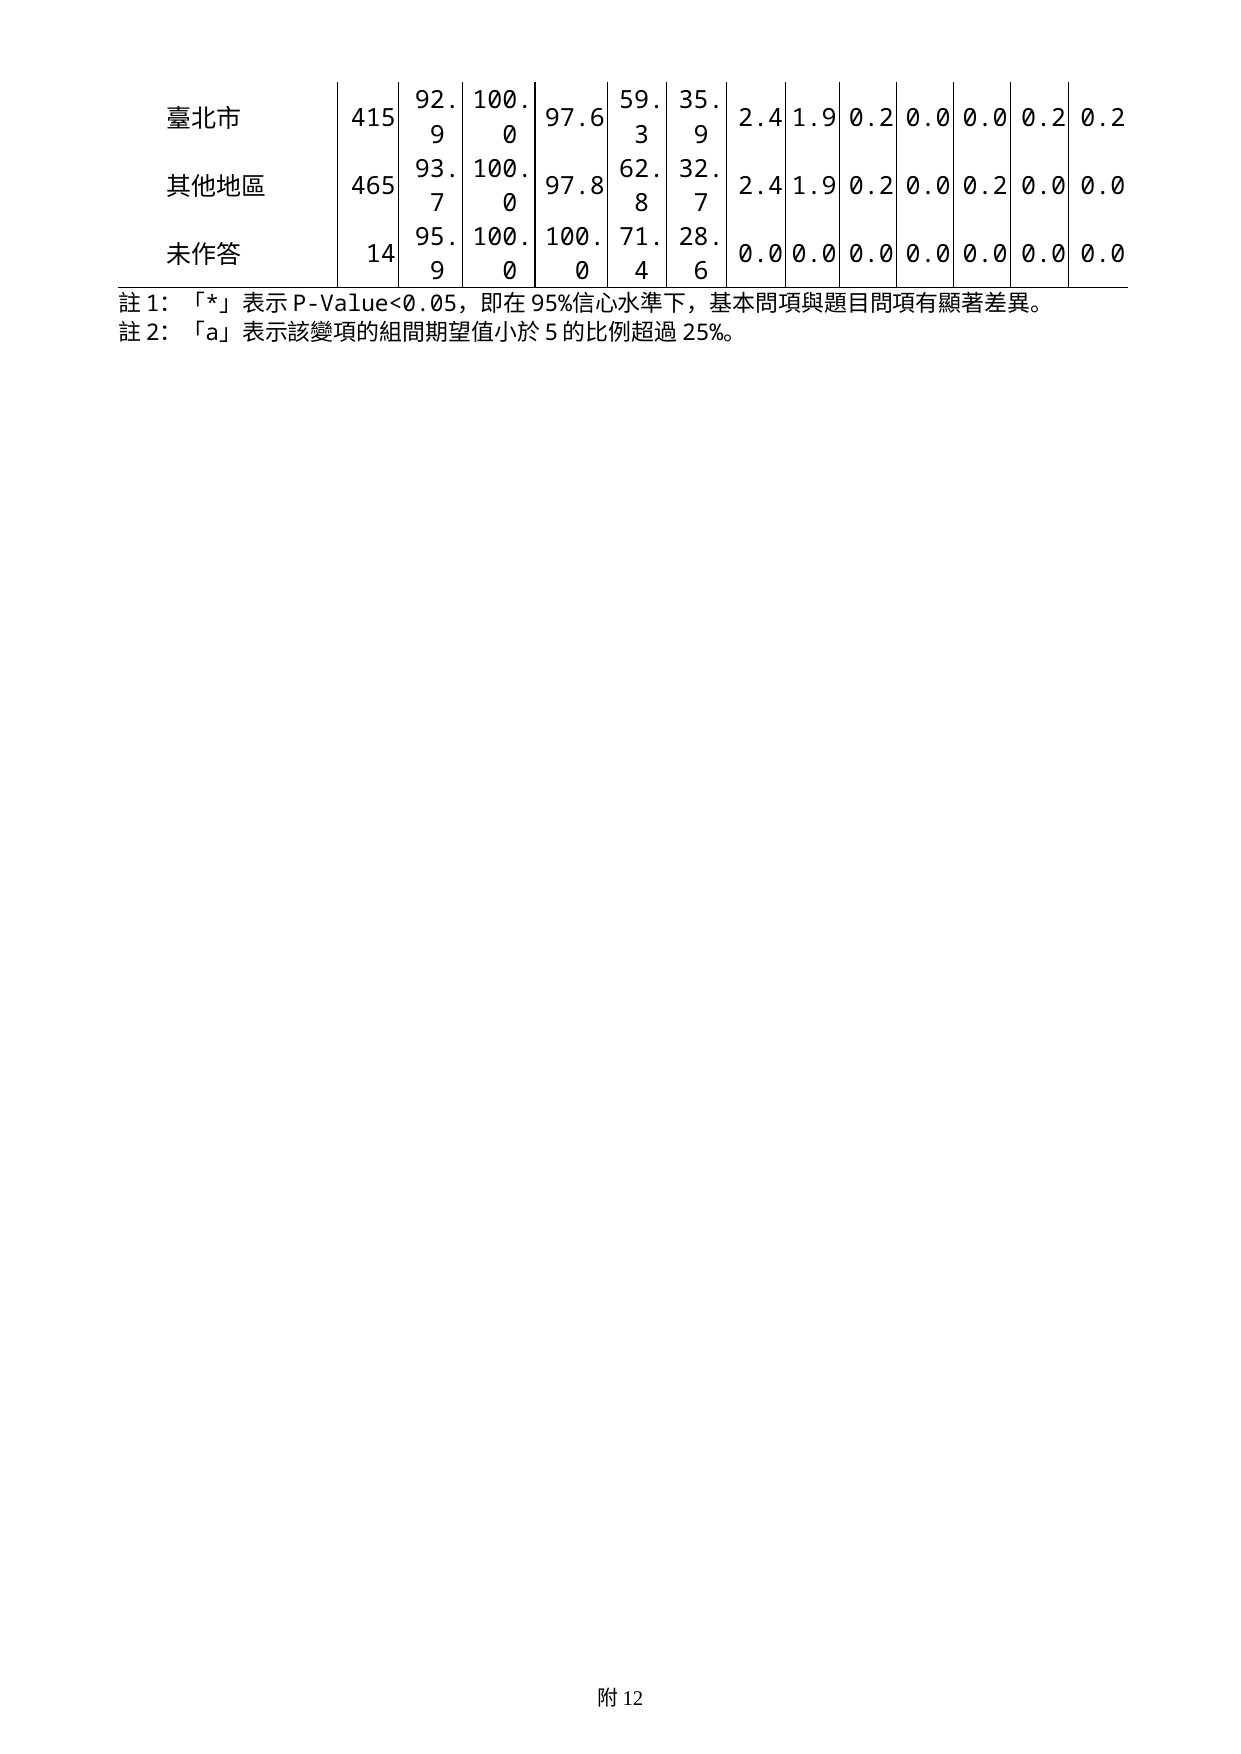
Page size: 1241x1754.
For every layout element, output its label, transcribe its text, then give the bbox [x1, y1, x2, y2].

table_cell 0.0 [727, 219, 785, 287]
text 註1：「*」表示P-Value<0.05，即在95%信心水準下，基本問項與題目問項有顯著差異。 [118, 288, 1122, 317]
table_cell 0.0 [1069, 150, 1128, 218]
table_cell 0.0 [897, 150, 953, 218]
table_cell 0.0 [897, 82, 953, 150]
table_cell 0.0 [1069, 219, 1128, 287]
table_cell 97.8 [536, 150, 607, 218]
table_cell 0.0 [954, 82, 1010, 150]
table_cell 465 [338, 150, 398, 218]
table_cell 2.4 [727, 150, 785, 218]
table_cell 93.7 [399, 150, 462, 218]
table_cell 100.0 [463, 219, 534, 287]
table_cell 0.0 [1011, 219, 1068, 287]
table_cell 35.9 [667, 82, 726, 150]
table_cell 97.6 [536, 82, 607, 150]
table_cell 0.2 [954, 150, 1010, 218]
table_cell 14 [338, 219, 398, 287]
table_cell 0.0 [840, 219, 896, 287]
table_cell 0.0 [1011, 150, 1068, 218]
table_cell 415 [338, 82, 398, 150]
table_cell 92.9 [399, 82, 462, 150]
table_cell 0.0 [786, 219, 839, 287]
table_cell 0.2 [1069, 82, 1128, 150]
text 註2：「a」表示該變項的組間期望值小於5的比例超過25%。 [118, 317, 1122, 346]
table_cell 95.9 [399, 219, 462, 287]
table_cell 100.0 [463, 150, 534, 218]
table_cell 0.2 [840, 150, 896, 218]
table_cell 未作答 [118, 219, 337, 287]
table_cell 臺北市 [118, 82, 337, 150]
table_cell 2.4 [727, 82, 785, 150]
table_cell 1.9 [786, 82, 839, 150]
table_cell 1.9 [786, 150, 839, 218]
table_cell 0.0 [897, 219, 953, 287]
table_cell 其他地區 [118, 150, 337, 218]
table_cell 28.6 [667, 219, 726, 287]
table_cell 71.4 [608, 219, 666, 287]
table_cell 0.2 [1011, 82, 1068, 150]
table_cell 62.8 [608, 150, 666, 218]
table_cell 0.2 [840, 82, 896, 150]
table_cell 100.0 [463, 82, 534, 150]
table_cell 100.0 [536, 219, 607, 287]
table_cell 32.7 [667, 150, 726, 218]
table_cell 0.0 [954, 219, 1010, 287]
table_cell 59.3 [608, 82, 666, 150]
